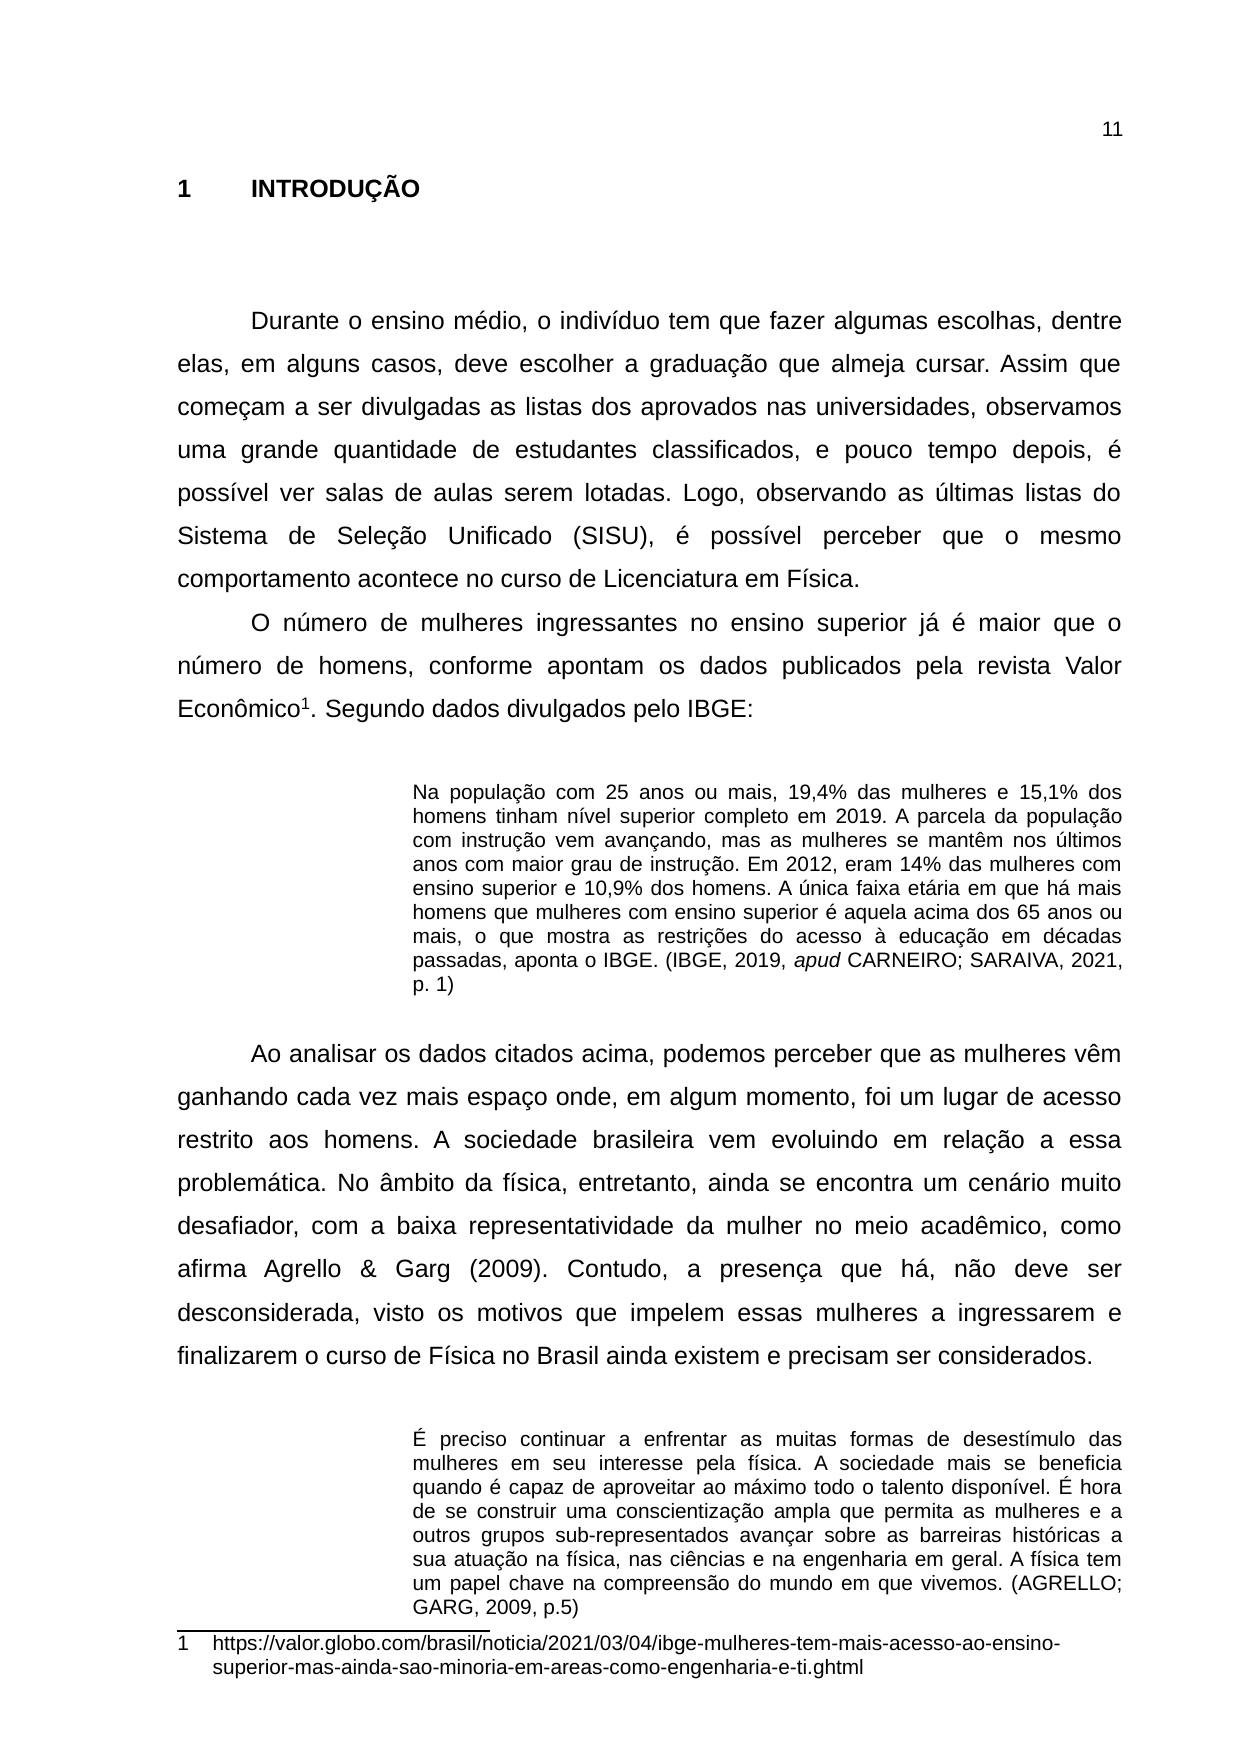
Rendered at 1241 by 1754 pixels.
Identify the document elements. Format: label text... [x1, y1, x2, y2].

text Na população com 25 anos ou mais, 19,4% das mulheres e 15,1% dos homens tinham nível superior completo em 2019. A parcela da população com instrução vem avançando, mas as mulheres se mantêm nos últimos anos com maior grau de instrução. Em 2012, eram 14% das mulheres com ensino superior e 10,9% dos homens. A única faixa etária em que há mais homens que mulheres com ensino superior é aquela acima dos 65 anos ou mais, o que mostra as restrições do acesso à educação em décadas passadas, aponta o IBGE. (IBGE, 2019, apud CARNEIRO; SARAIVA, 2021, p. 1) [412, 780, 1123, 996]
subtitle Introdução [177, 174, 1123, 203]
text Durante o ensino médio, o indivíduo tem que fazer algumas escolhas, dentre elas, em alguns casos, deve escolher a graduação que almeja cursar. Assim que começam a ser divulgadas as listas dos aprovados nas universidades, observamos uma grande quantidade de estudantes classificados, e pouco tempo depois, é possível ver salas de aulas serem lotadas. Logo, observando as últimas listas do Sistema de Seleção Unificado (SISU), é possível perceber que o mesmo comportamento acontece no curso de Licenciatura em Física. [177, 306, 1123, 593]
text https://valor.globo.com/brasil/noticia/2021/03/04/ibge-mulheres-tem-mais-acesso-ao-ensino-superior-mas-ainda-sao-minoria-em-areas-como-engenharia-e-ti.ghtml [177, 1631, 1123, 1679]
text É preciso continuar a enfrentar as muitas formas de desestímulo das mulheres em seu interesse pela física. A sociedade mais se beneficia quando é capaz de aproveitar ao máximo todo o talento disponível. É hora de se construir uma conscientização ampla que permita as mulheres e a outros grupos sub-representados avançar sobre as barreiras históricas a sua atuação na física, nas ciências e na engenharia em geral. A física tem um papel chave na compreensão do mundo em que vivemos. (AGRELLO; GARG, 2009, p.5) [412, 1427, 1123, 1619]
text O número de mulheres ingressantes no ensino superior já é maior que o número de homens, conforme apontam os dados publicados pela revista Valor Econômico. Segundo dados divulgados pelo IBGE: [177, 608, 1123, 723]
text Ao analisar os dados citados acima, podemos perceber que as mulheres vêm ganhando cada vez mais espaço onde, em algum momento, foi um lugar de acesso restrito aos homens. A sociedade brasileira vem evoluindo em relação a essa problemática. No âmbito da física, entretanto, ainda se encontra um cenário muito desafiador, com a baixa representatividade da mulher no meio acadêmico, como afirma Agrello & Garg (2009). Contudo, a presença que há, não deve ser desconsiderada, visto os motivos que impelem essas mulheres a ingressarem e finalizarem o curso de Física no Brasil ainda existem e precisam ser considerados. [177, 1039, 1123, 1369]
